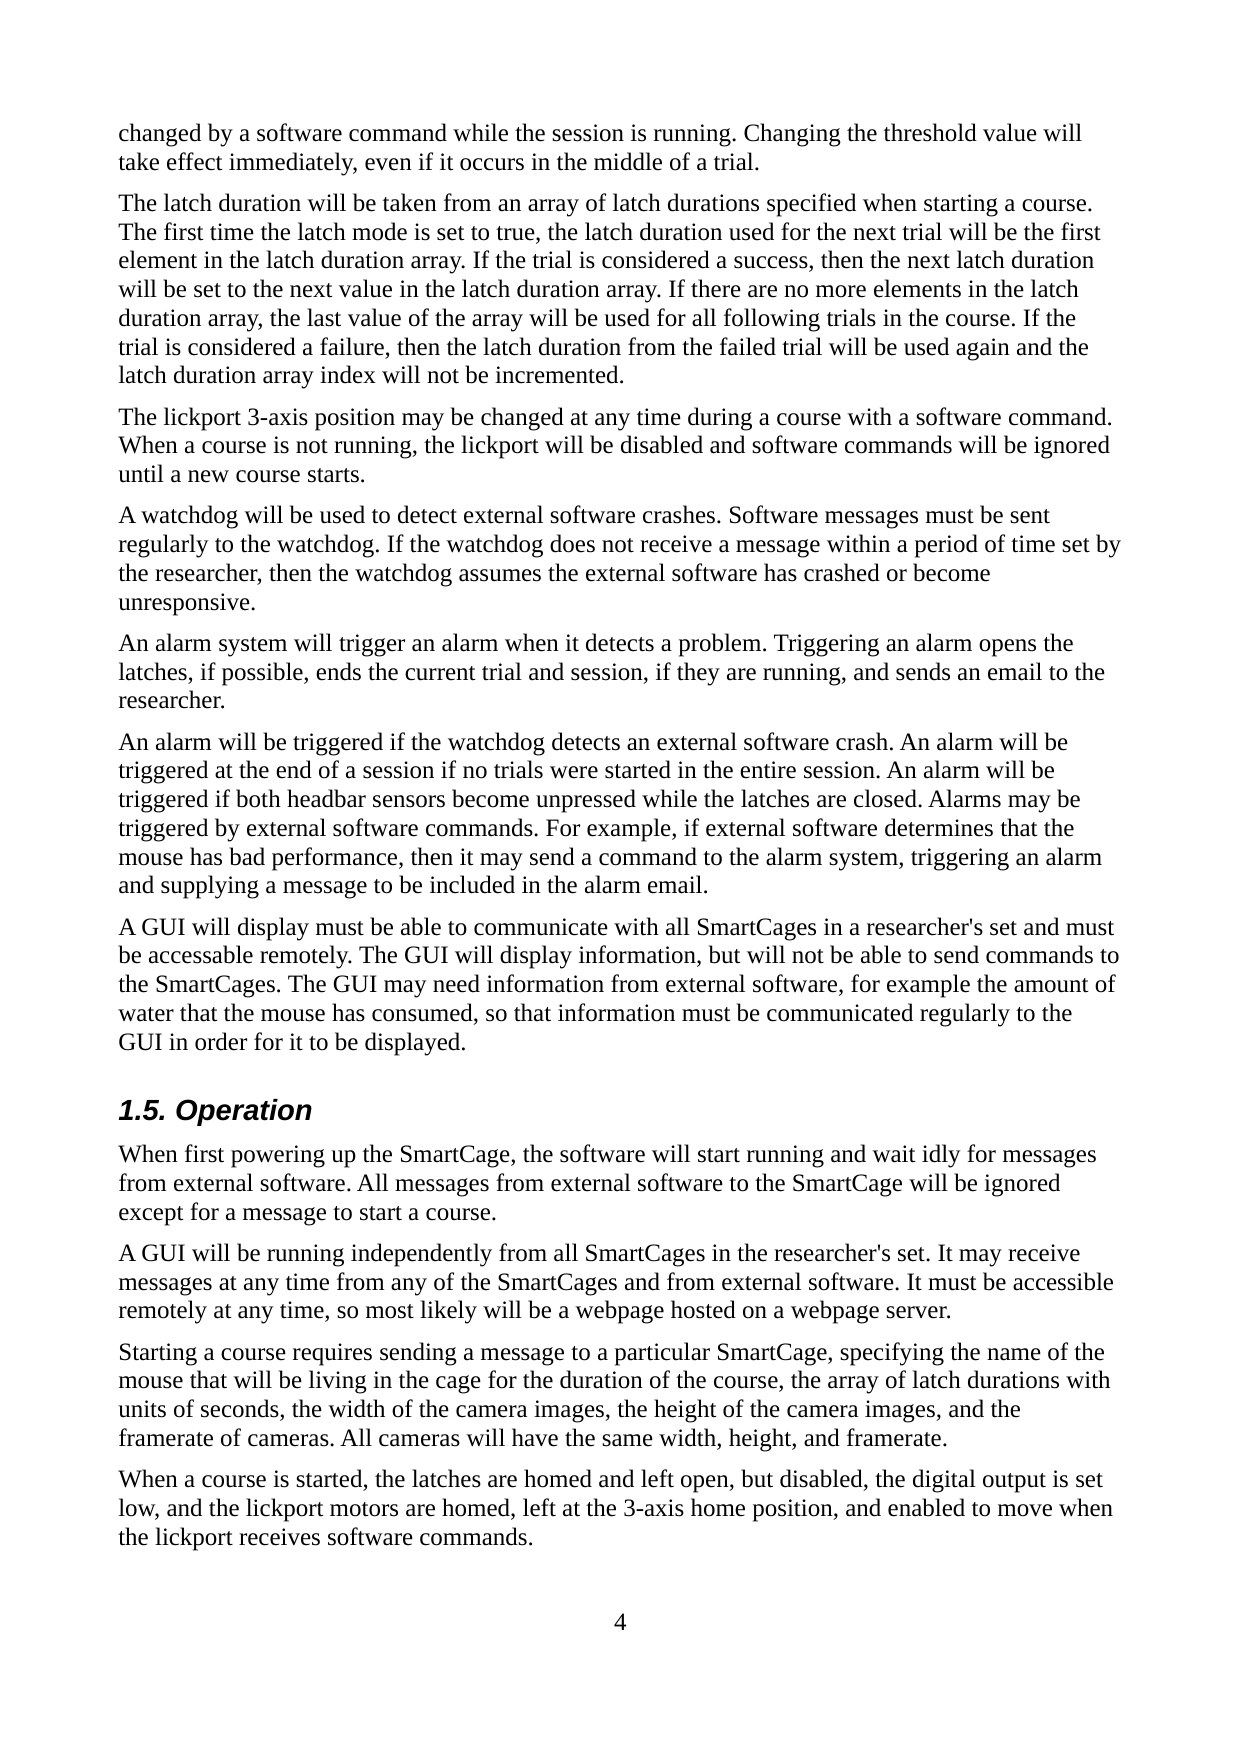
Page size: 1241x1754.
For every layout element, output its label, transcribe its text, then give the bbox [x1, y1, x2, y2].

text When a course is started, the latches are homed and left open, but disabled, the digital output is set low, and the lickport motors are homed, left at the 3-axis home position, and enabled to move when the lickport receives software commands. [118, 1464, 1122, 1550]
text The latch duration will be taken from an array of latch durations specified when starting a course. The first time the latch mode is set to true, the latch duration used for the next trial will be the first element in the latch duration array. If the trial is considered a success, then the next latch duration will be set to the next value in the latch duration array. If there are no more elements in the latch duration array, the last value of the array will be used for all following trials in the course. If the trial is considered a failure, then the latch duration from the failed trial will be used again and the latch duration array index will not be incremented. [118, 188, 1122, 389]
text An alarm will be triggered if the watchdog detects an external software crash. An alarm will be triggered at the end of a session if no trials were started in the entire session. An alarm will be triggered if both headbar sensors become unpressed while the latches are closed. Alarms may be triggered by external software commands. For example, if external software determines that the mouse has bad performance, then it may send a command to the alarm system, triggering an alarm and supplying a message to be included in the alarm email. [118, 727, 1122, 899]
text The lickport 3-axis position may be changed at any time during a course with a software command. When a course is not running, the lickport will be disabled and software commands will be ignored until a new course starts. [118, 402, 1122, 488]
text Starting a course requires sending a message to a particular SmartCage, specifying the name of the mouse that will be living in the cage for the duration of the course, the array of latch durations with units of seconds, the width of the camera images, the height of the camera images, and the framerate of cameras. All cameras will have the same width, height, and framerate. [118, 1337, 1122, 1452]
subtitle Operation [118, 1093, 1122, 1127]
text A watchdog will be used to detect external software crashes. Software messages must be sent regularly to the watchdog. If the watchdog does not receive a message within a period of time set by the researcher, then the watchdog assumes the external software has crashed or become unresponsive. [118, 501, 1122, 616]
text A GUI will display must be able to communicate with all SmartCages in a researcher's set and must be accessable remotely. The GUI will display information, but will not be able to send commands to the SmartCages. The GUI may need information from external software, for example the amount of water that the mouse has consumed, so that information must be communicated regularly to the GUI in order for it to be displayed. [118, 912, 1122, 1056]
text When first powering up the SmartCage, the software will start running and wait idly for messages from external software. All messages from external software to the SmartCage will be ignored except for a message to start a course. [118, 1139, 1122, 1225]
text An alarm system will trigger an alarm when it detects a problem. Triggering an alarm opens the latches, if possible, ends the current trial and session, if they are running, and sends an email to the researcher. [118, 628, 1122, 714]
text changed by a software command while the session is running. Changing the threshold value will take effect immediately, even if it occurs in the middle of a trial. [118, 118, 1122, 176]
text A GUI will be running independently from all SmartCages in the researcher's set. It may receive messages at any time from any of the SmartCages and from external software. It must be accessible remotely at any time, so most likely will be a webpage hosted on a webpage server. [118, 1238, 1122, 1324]
